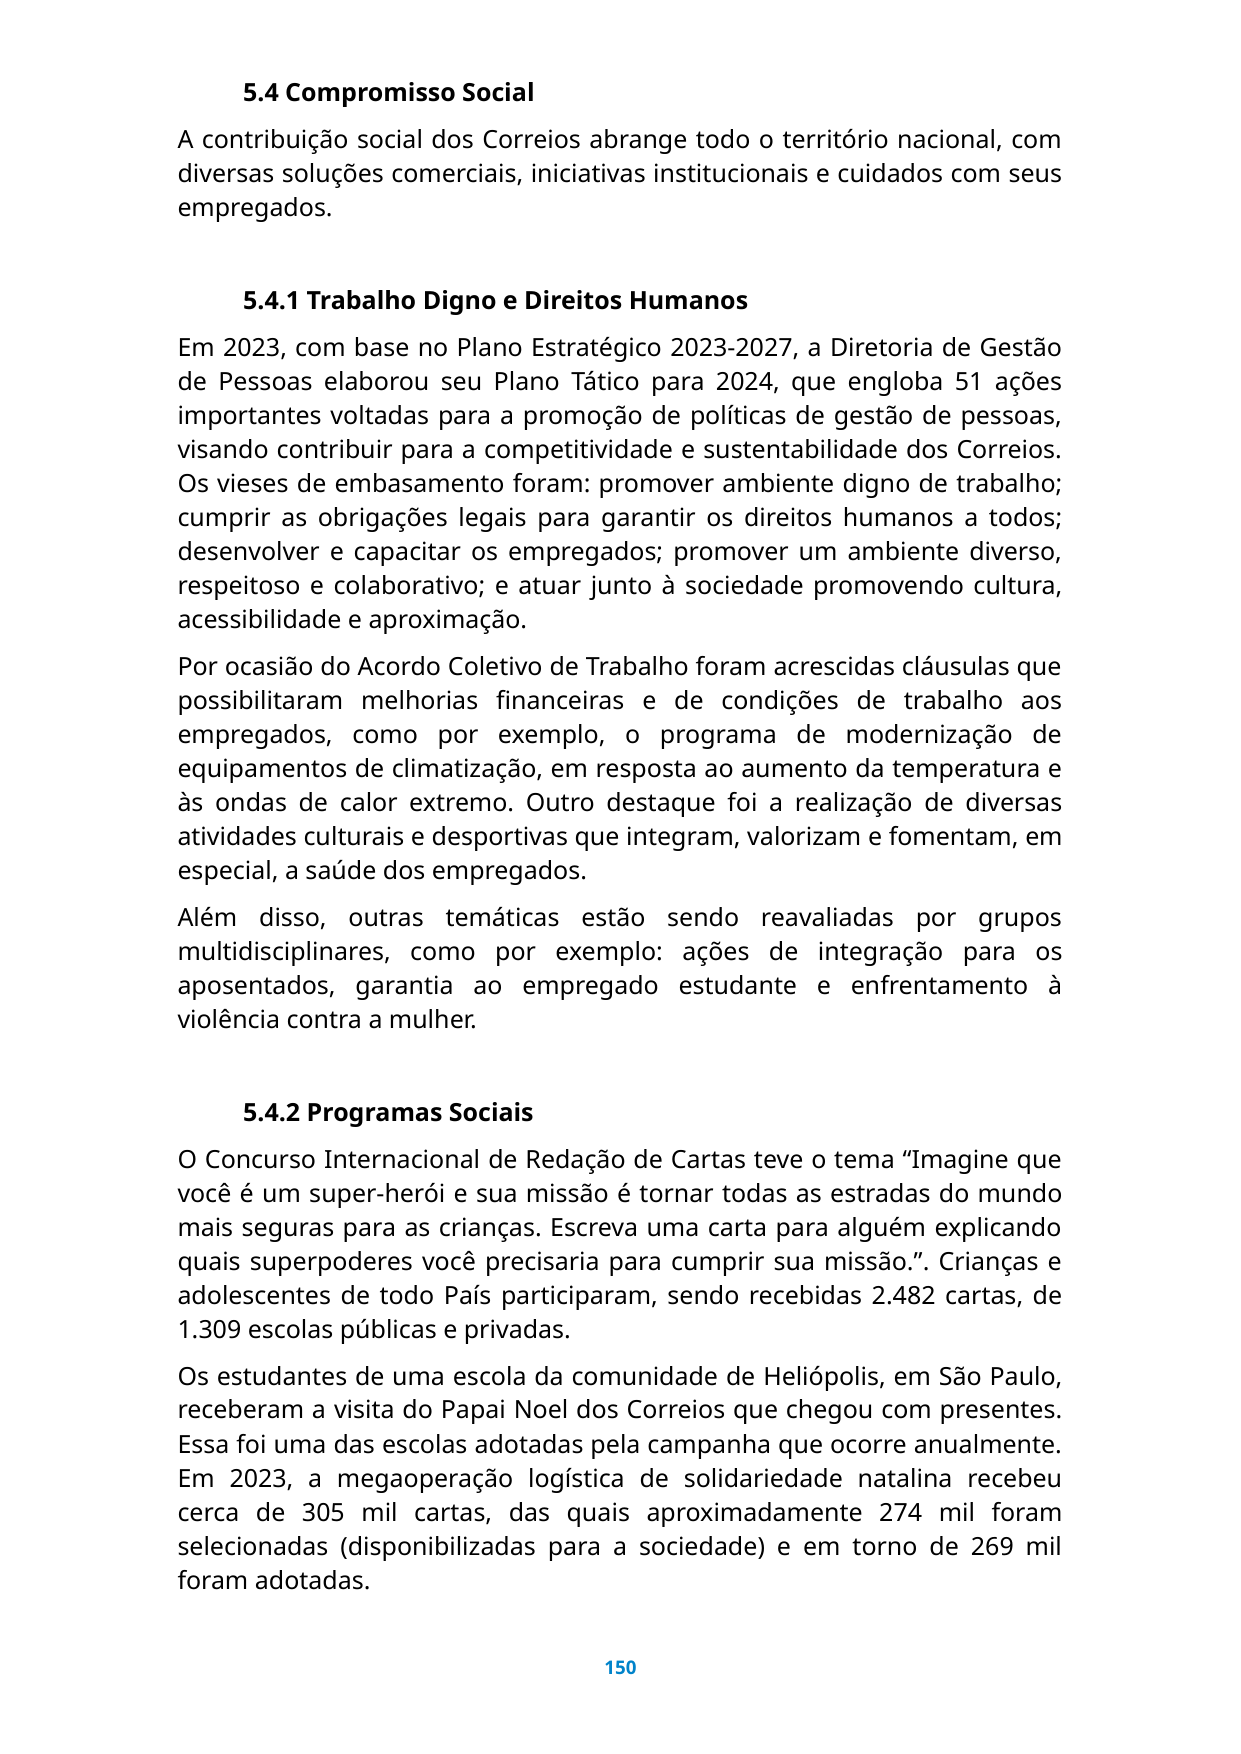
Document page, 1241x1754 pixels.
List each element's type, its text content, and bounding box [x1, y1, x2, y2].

text Além disso, outras temáticas estão sendo reavaliadas por grupos multidisciplinares, como por exemplo: ações de integração para os aposentados, garantia ao empregado estudante e enfrentamento à violência contra a mulher. [177, 899, 1063, 1036]
subtitle 5.4 Compromisso Social [177, 75, 1063, 109]
text Os estudantes de uma escola da comunidade de Heliópolis, em São Paulo, receberam a visita do Papai Noel dos Correios que chegou com presentes. Essa foi uma das escolas adotadas pela campanha que ocorre anualmente. Em 2023, a megaoperação logística de solidariedade natalina recebeu cerca de 305 mil cartas, das quais aproximadamente 274 mil foram selecionadas (disponibilizadas para a sociedade) e em torno de 269 mil foram adotadas. [177, 1358, 1063, 1597]
text A contribuição social dos Correios abrange todo o território nacional, com diversas soluções comerciais, iniciativas institucionais e cuidados com seus empregados. [177, 122, 1063, 224]
subtitle 5.4.2 Programas Sociais [177, 1095, 1063, 1129]
text Em 2023, com base no Plano Estratégico 2023-2027, a Diretoria de Gestão de Pessoas elaborou seu Plano Tático para 2024, que engloba 51 ações importantes voltadas para a promoção de políticas de gestão de pessoas, visando contribuir para a competitividade e sustentabilidade dos Correios. Os vieses de embasamento foram: promover ambiente digno de trabalho; cumprir as obrigações legais para garantir os direitos humanos a todos; desenvolver e capacitar os empregados; promover um ambiente diverso, respeitoso e colaborativo; e atuar junto à sociedade promovendo cultura, acessibilidade e aproximação. [177, 329, 1063, 636]
subtitle 5.4.1 Trabalho Digno e Direitos Humanos [177, 283, 1063, 317]
text O Concurso Internacional de Redação de Cartas teve o tema “Imagine que você é um super-herói e sua missão é tornar todas as estradas do mundo mais seguras para as crianças. Escreva uma carta para alguém explicando quais superpoderes você precisaria para cumprir sua missão.”. Crianças e adolescentes de todo País participaram, sendo recebidas 2.482 cartas, de 1.309 escolas públicas e privadas. [177, 1141, 1063, 1346]
text Por ocasião do Acordo Coletivo de Trabalho foram acrescidas cláusulas que possibilitaram melhorias financeiras e de condições de trabalho aos empregados, como por exemplo, o programa de modernização de equipamentos de climatização, em resposta ao aumento da temperatura e às ondas de calor extremo. Outro destaque foi a realização de diversas atividades culturais e desportivas que integram, valorizam e fomentam, em especial, a saúde dos empregados. [177, 648, 1063, 887]
